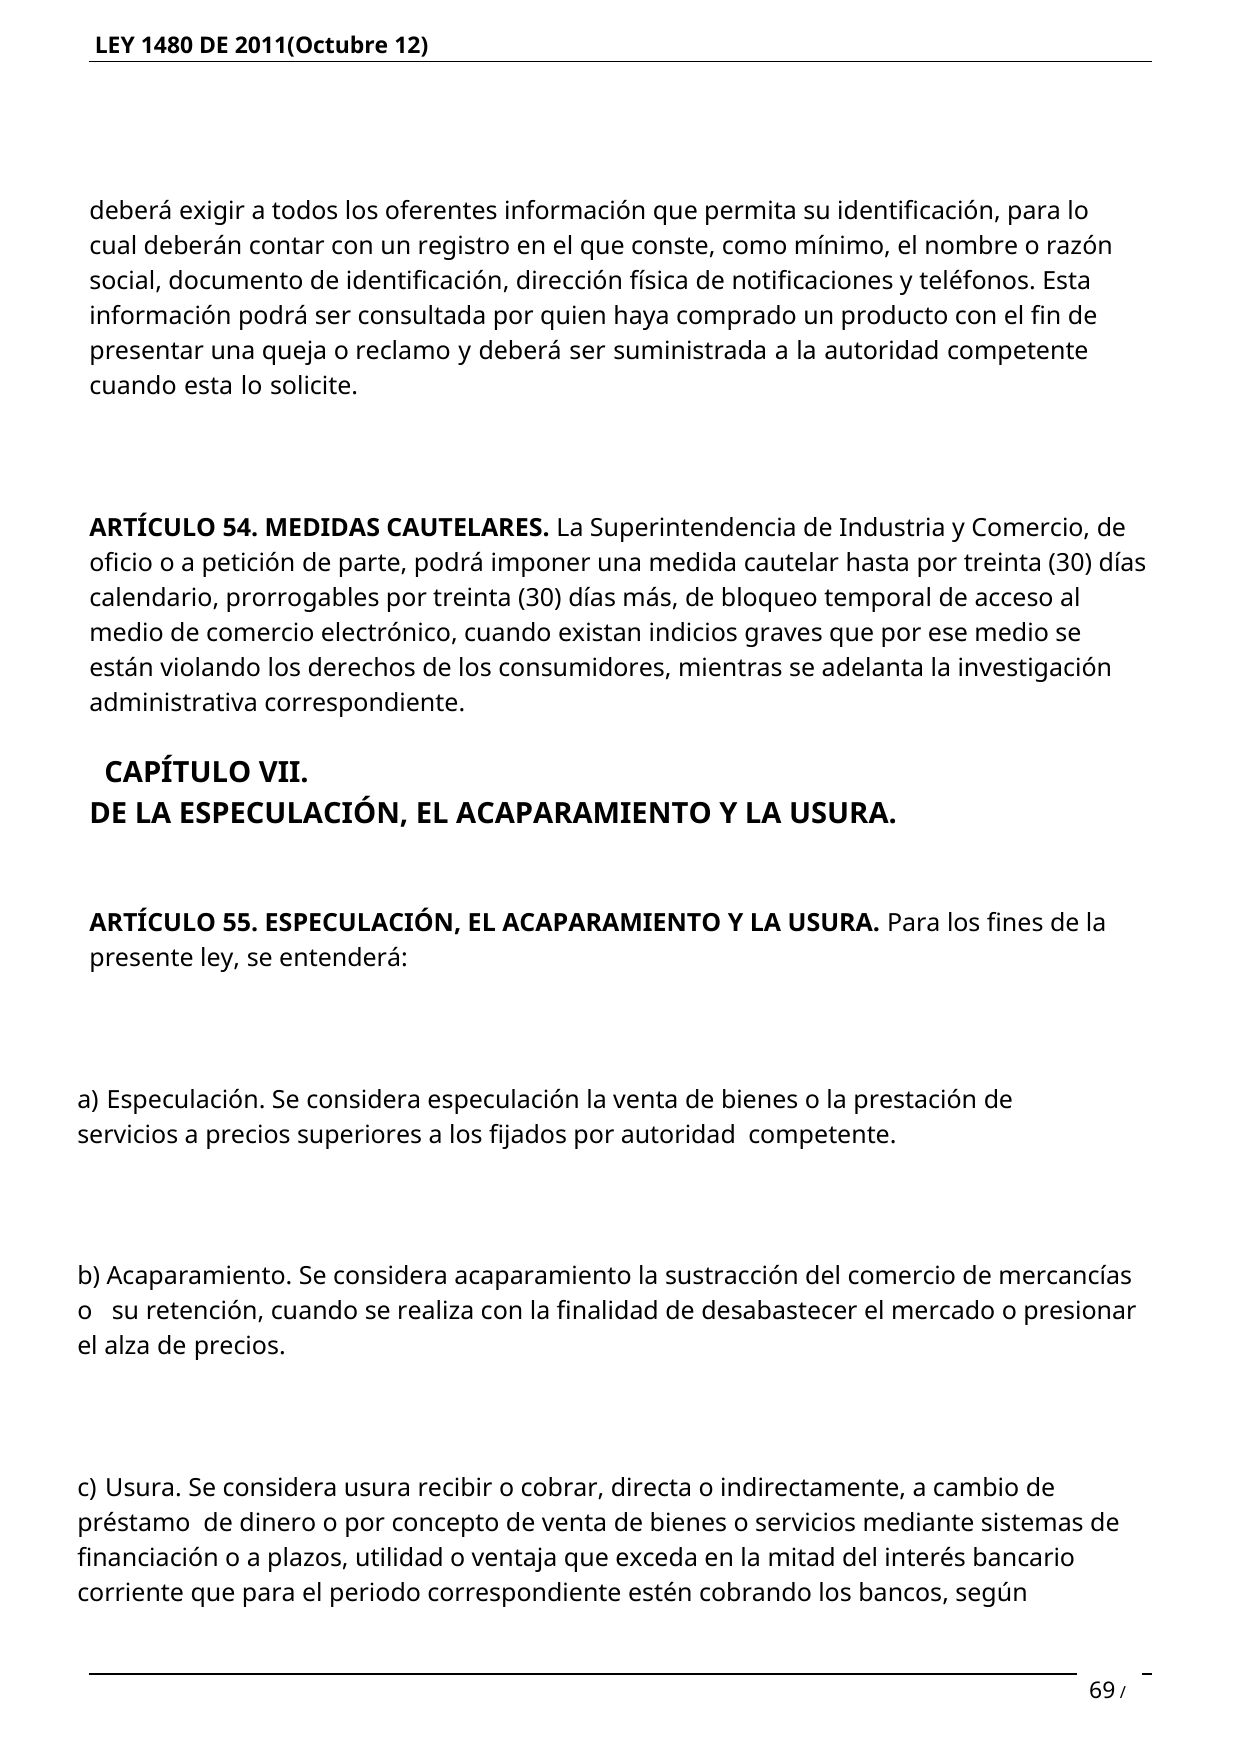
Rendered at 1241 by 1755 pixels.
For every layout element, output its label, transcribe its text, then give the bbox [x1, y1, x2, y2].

list Usura. Se considera usura recibir o cobrar, directa o indirectamente, a cambio de préstamo de dinero o por concepto de venta de bienes o servicios mediante sistemas de financiación o a plazos, utilidad o ventaja que exceda en la mitad del interés bancario corriente que para el periodo correspondiente estén cobrando los bancos, según [77, 1470, 1149, 1609]
text DE LA ESPECULACIÓN, EL ACAPARAMIENTO Y LA USURA. [89, 792, 1163, 832]
list Especulación. Se considera especulación la venta de bienes o la prestación de servicios a precios superiores a los fijados por autoridad competente. [77, 1081, 1119, 1151]
text deberá exigir a todos los oferentes información que permita su identificación, para lo cual deberán contar con un registro en el que conste, como mínimo, el nombre o razón social, documento de identificación, dirección física de notificaciones y teléfonos. Esta información podrá ser consultada por quien haya comprado un producto con el fin de presentar una queja o reclamo y deberá ser suministrada a la autoridad competente cuando esta lo solicite. [89, 192, 1127, 402]
subtitle CAPÍTULO VII. [104, 751, 1163, 791]
text ARTÍCULO 55. ESPECULACIÓN, EL ACAPARAMIENTO Y LA USURA. Para los fines de la [89, 904, 1163, 938]
text presente ley, se entenderá: [89, 939, 1163, 973]
list Acaparamiento. Se considera acaparamiento la sustracción del comercio de mercancías o su retención, cuando se realiza con la finalidad de desabastecer el mercado o presionar el alza de precios. [77, 1258, 1143, 1362]
text ARTÍCULO 54. MEDIDAS CAUTELARES. La Superintendencia de Industria y Comercio, de oficio o a petición de parte, podrá imponer una medida cautelar hasta por treinta (30) días calendario, prorrogables por treinta (30) días más, de bloqueo temporal de acceso al medio de comercio electrónico, cuando existan indicios graves que por ese medio se están violando los derechos de los consumidores, mientras se adelanta la investigación administrativa correspondiente. [89, 509, 1152, 718]
